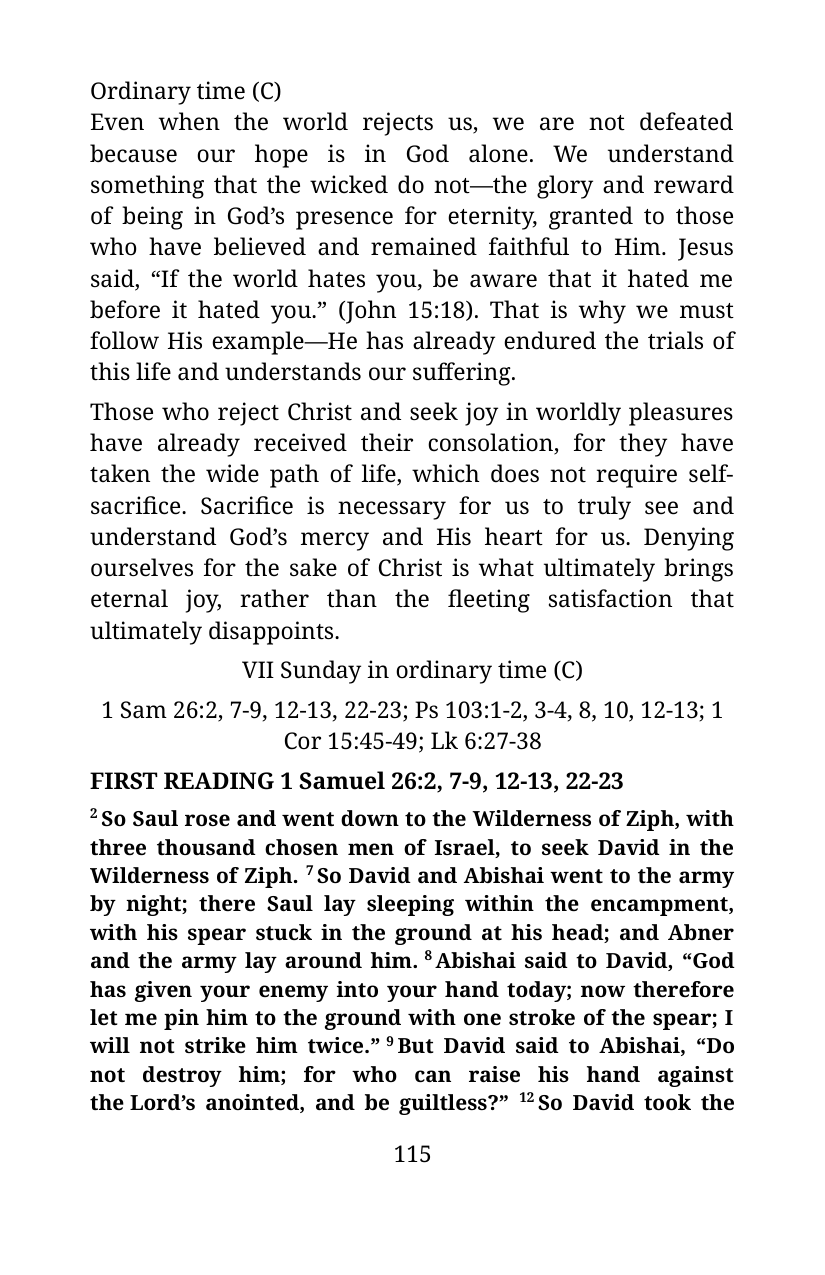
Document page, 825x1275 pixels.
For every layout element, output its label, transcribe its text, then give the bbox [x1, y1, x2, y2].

text Those who reject Christ and seek joy in worldly pleasures have already received their consolation, for they have taken the wide path of life, which does not require self-sacrifice. Sacrifice is necessary for us to truly see and understand God’s mercy and His heart for us. Denying ourselves for the sake of Christ is what ultimately brings eternal joy, rather than the fleeting satisfaction that ultimately disappoints. [90, 396, 735, 646]
text FIRST READING 1 Samuel 26:2, 7-9, 12-13, 22-23 [90, 764, 735, 796]
text 2 So Saul rose and went down to the Wilderness of Ziph, with three thousand chosen men of Israel, to seek David in the Wilderness of Ziph. 7 So David and Abishai went to the army by night; there Saul lay sleeping within the encampment, with his spear stuck in the ground at his head; and Abner and the army lay around him. 8 Abishai said to David, “God has given your enemy into your hand today; now therefore let me pin him to the ground with one stroke of the spear; I will not strike him twice.” 9 But David said to Abishai, “Do not destroy him; for who can raise his hand against the Lord’s anointed, and be guiltless?” 12 So David took the [90, 804, 735, 1117]
text Even when the world rejects us, we are not defeated because our hope is in God alone. We understand something that the wicked do not—the glory and reward of being in God’s presence for eternity, granted to those who have believed and remained faithful to Him. Jesus said, “If the world hates you, be aware that it hated me before it hated you.” (John 15:18). That is why we must follow His example—He has already endured the trials of this life and understands our suffering. [90, 106, 735, 387]
text VII Sunday in ordinary time (C) [90, 654, 735, 685]
text 1 Sam 26:2, 7-9, 12-13, 22-23; Ps 103:1-2, 3-4, 8, 10, 12-13; 1 Cor 15:45-49; Lk 6:27-38 [90, 694, 735, 756]
